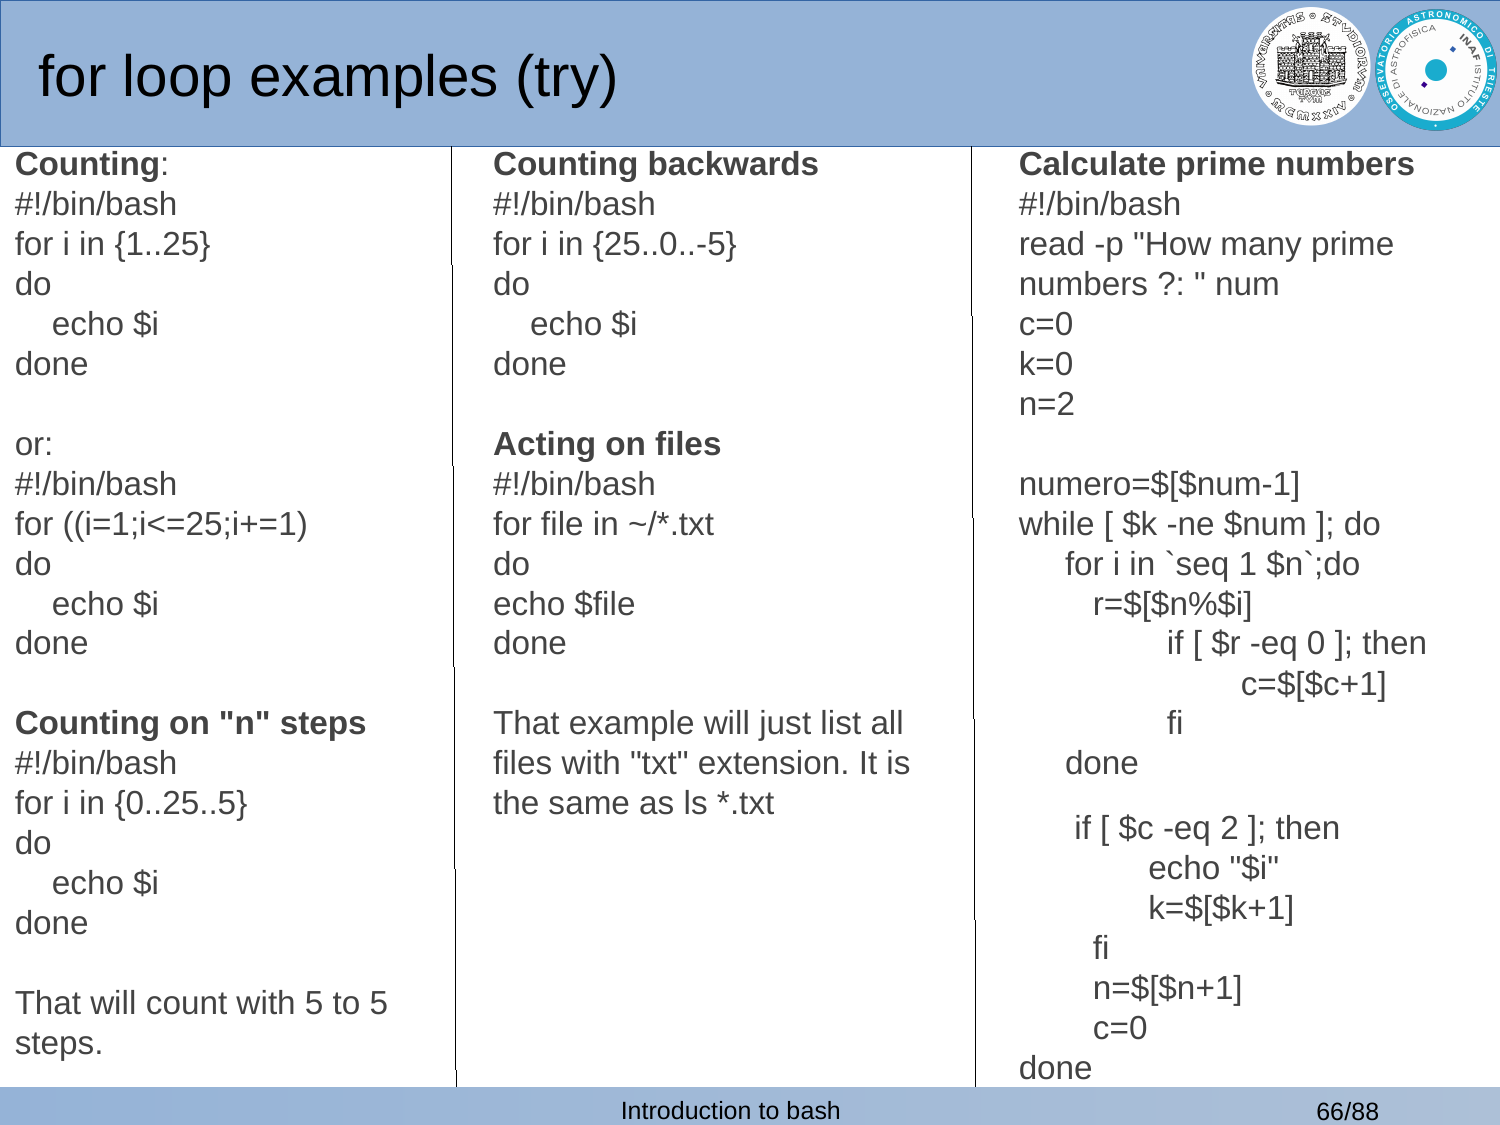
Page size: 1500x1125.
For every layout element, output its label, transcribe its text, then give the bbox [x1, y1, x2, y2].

list Counting backwards #!/bin/bash for i in {25..0..-5} do echo $i done Acting on files #!/bin/bash for file in ~/*.txt do echo $file done That example will just list all files with "txt" extension. It is the same as ls *.txt [478, 134, 973, 1081]
list Calculate prime numbers #!/bin/bash read -p "How many prime numbers ?: " num c=0 k=0 n=2 numero=$[$num-1] while [ $k -ne $num ]; do for i in `seq 1 $n`;do r=$[$n%$i] if [ $r -eq 0 ]; then c=$[$c+1] fi done if [ $c -eq 2 ]; then echo "$i" k=$[$k+1] fi n=$[$n+1] c=0 done [1004, 134, 1498, 1081]
picture [1252, 0, 1500, 156]
list Counting: #!/bin/bash for i in {1..25} do echo $i done or: #!/bin/bash for ((i=1;i<=25;i+=1) do echo $i done Counting on "n" steps #!/bin/bash for i in {0..25..5} do echo $i done That will count with 5 to 5 steps. [0, 134, 478, 1081]
text_box for loop examples (try) [5, 5, 1238, 141]
